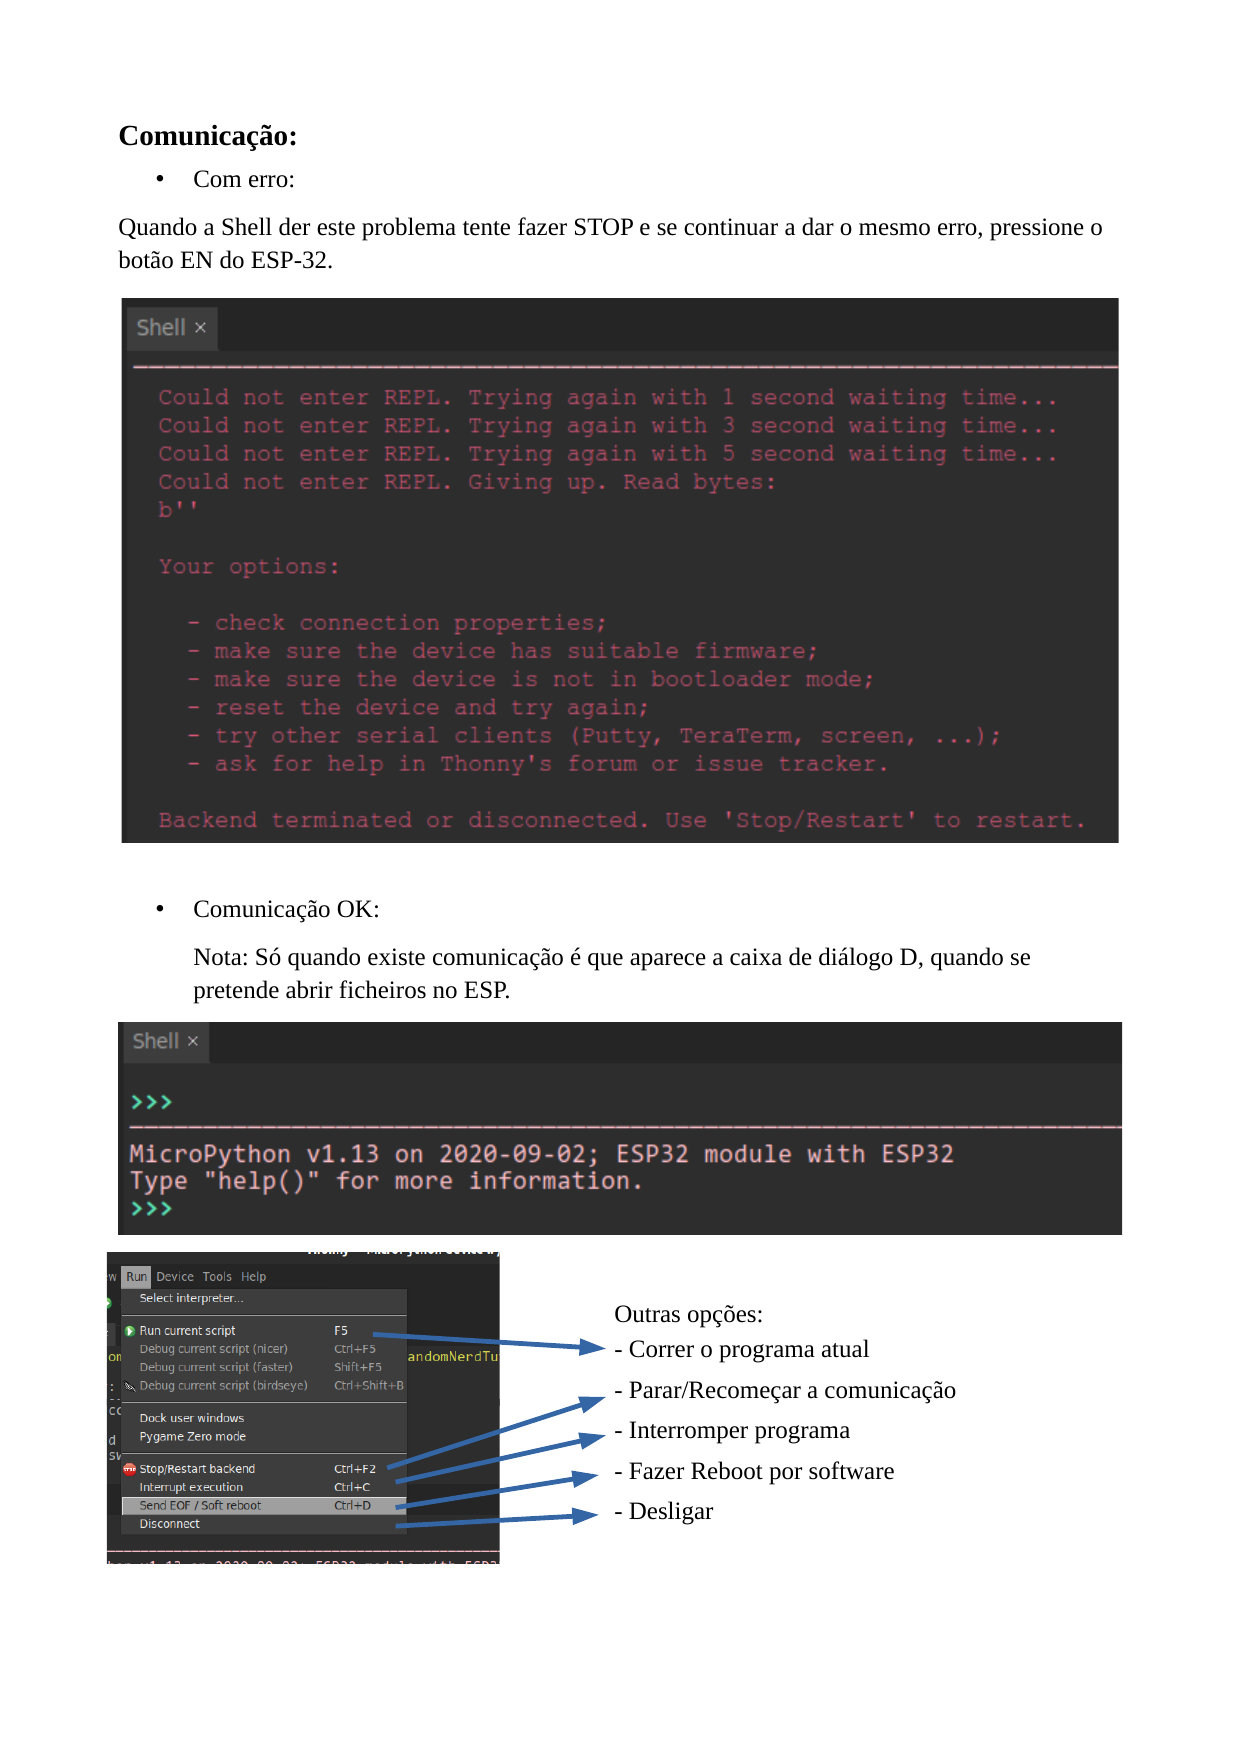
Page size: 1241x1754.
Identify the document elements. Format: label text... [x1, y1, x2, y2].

picture [106, 1252, 500, 1563]
picture [118, 1022, 1123, 1235]
list Comunicação OK: [156, 894, 1122, 923]
text Quando a Shell der este problema tente fazer STOP e se continuar a dar o mesmo erro, pressione o botão EN do ESP-32. [118, 212, 1122, 273]
list Nota: Só quando existe comunicação é que aparece a caixa de diálogo D, quando se pretende abrir ficheiros no ESP. [156, 942, 1122, 1004]
picture [121, 298, 1119, 843]
list Com erro: [156, 164, 1122, 193]
subtitle Comunicação: [118, 118, 1122, 152]
